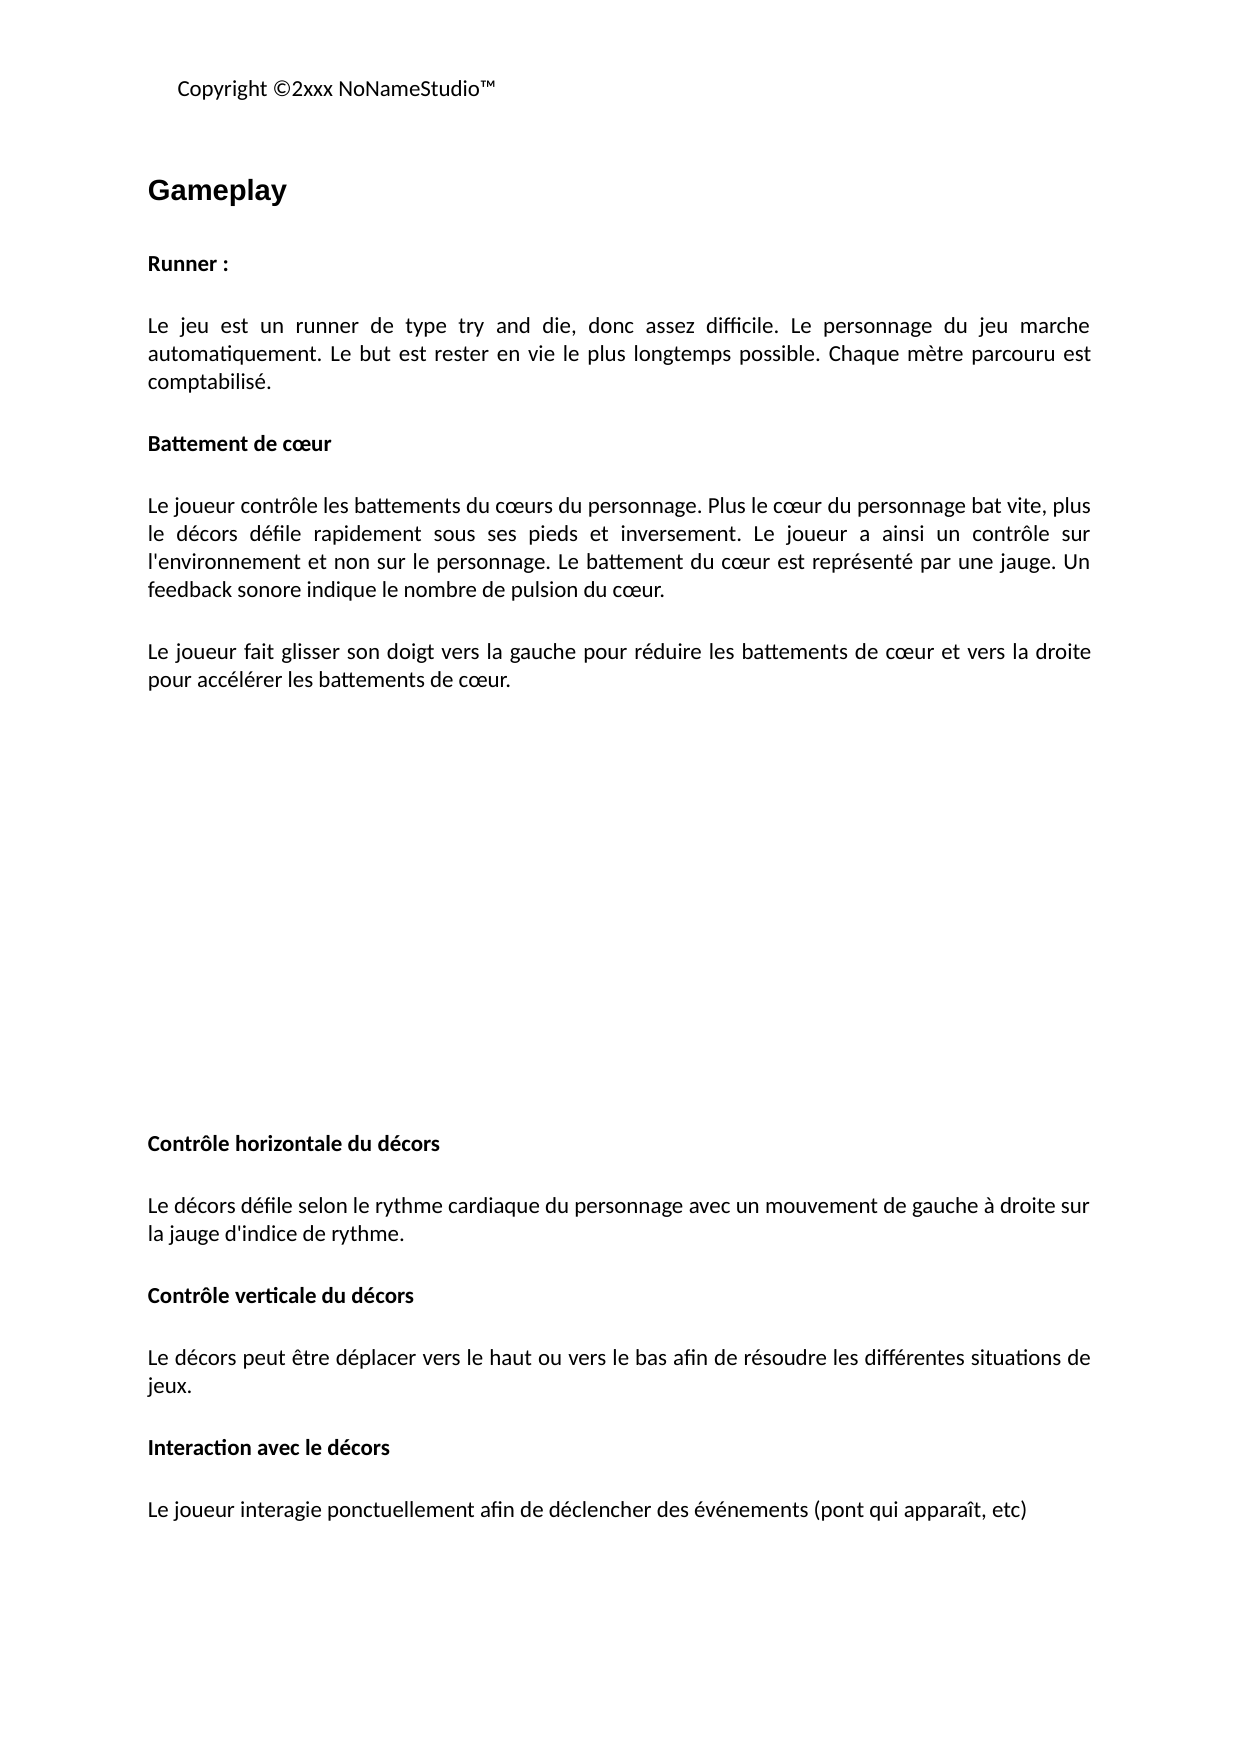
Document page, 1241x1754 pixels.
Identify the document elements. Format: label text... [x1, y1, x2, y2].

list Le jeu est un runner de type try and die, donc assez difficile. Le personnage du jeu marche automatiquement. Le but est rester en vie le plus longtemps possible. Chaque mètre parcouru est comptabilisé. [148, 311, 1093, 396]
list Contrôle horizontale du décors [148, 1129, 1093, 1157]
list Le décors défile selon le rythme cardiaque du personnage avec un mouvement de gauche à droite sur la jauge d'indice de rythme. [148, 1191, 1093, 1247]
subtitle Gameplay [148, 173, 1093, 206]
list Contrôle verticale du décors [148, 1281, 1093, 1309]
list Interaction avec le décors [148, 1433, 1093, 1461]
list Runner : [148, 249, 1093, 278]
list Battement de cœur [148, 429, 1093, 457]
list Le décors peut être déplacer vers le haut ou vers le bas afin de résoudre les différentes situations de jeux. [148, 1343, 1093, 1399]
list Le joueur contrôle les battements du cœurs du personnage. Plus le cœur du personnage bat vite, plus le décors défile rapidement sous ses pieds et inversement. Le joueur a ainsi un contrôle sur l'environnement et non sur le personnage. Le battement du cœur est représenté par une jauge. Un feedback sonore indique le nombre de pulsion du cœur. [148, 491, 1093, 603]
list Le joueur fait glisser son doigt vers la gauche pour réduire les battements de cœur et vers la droite pour accélérer les battements de cœur. [148, 637, 1093, 693]
list Le joueur interagie ponctuellement afin de déclencher des événements (pont qui apparaît, etc) [148, 1495, 1093, 1523]
